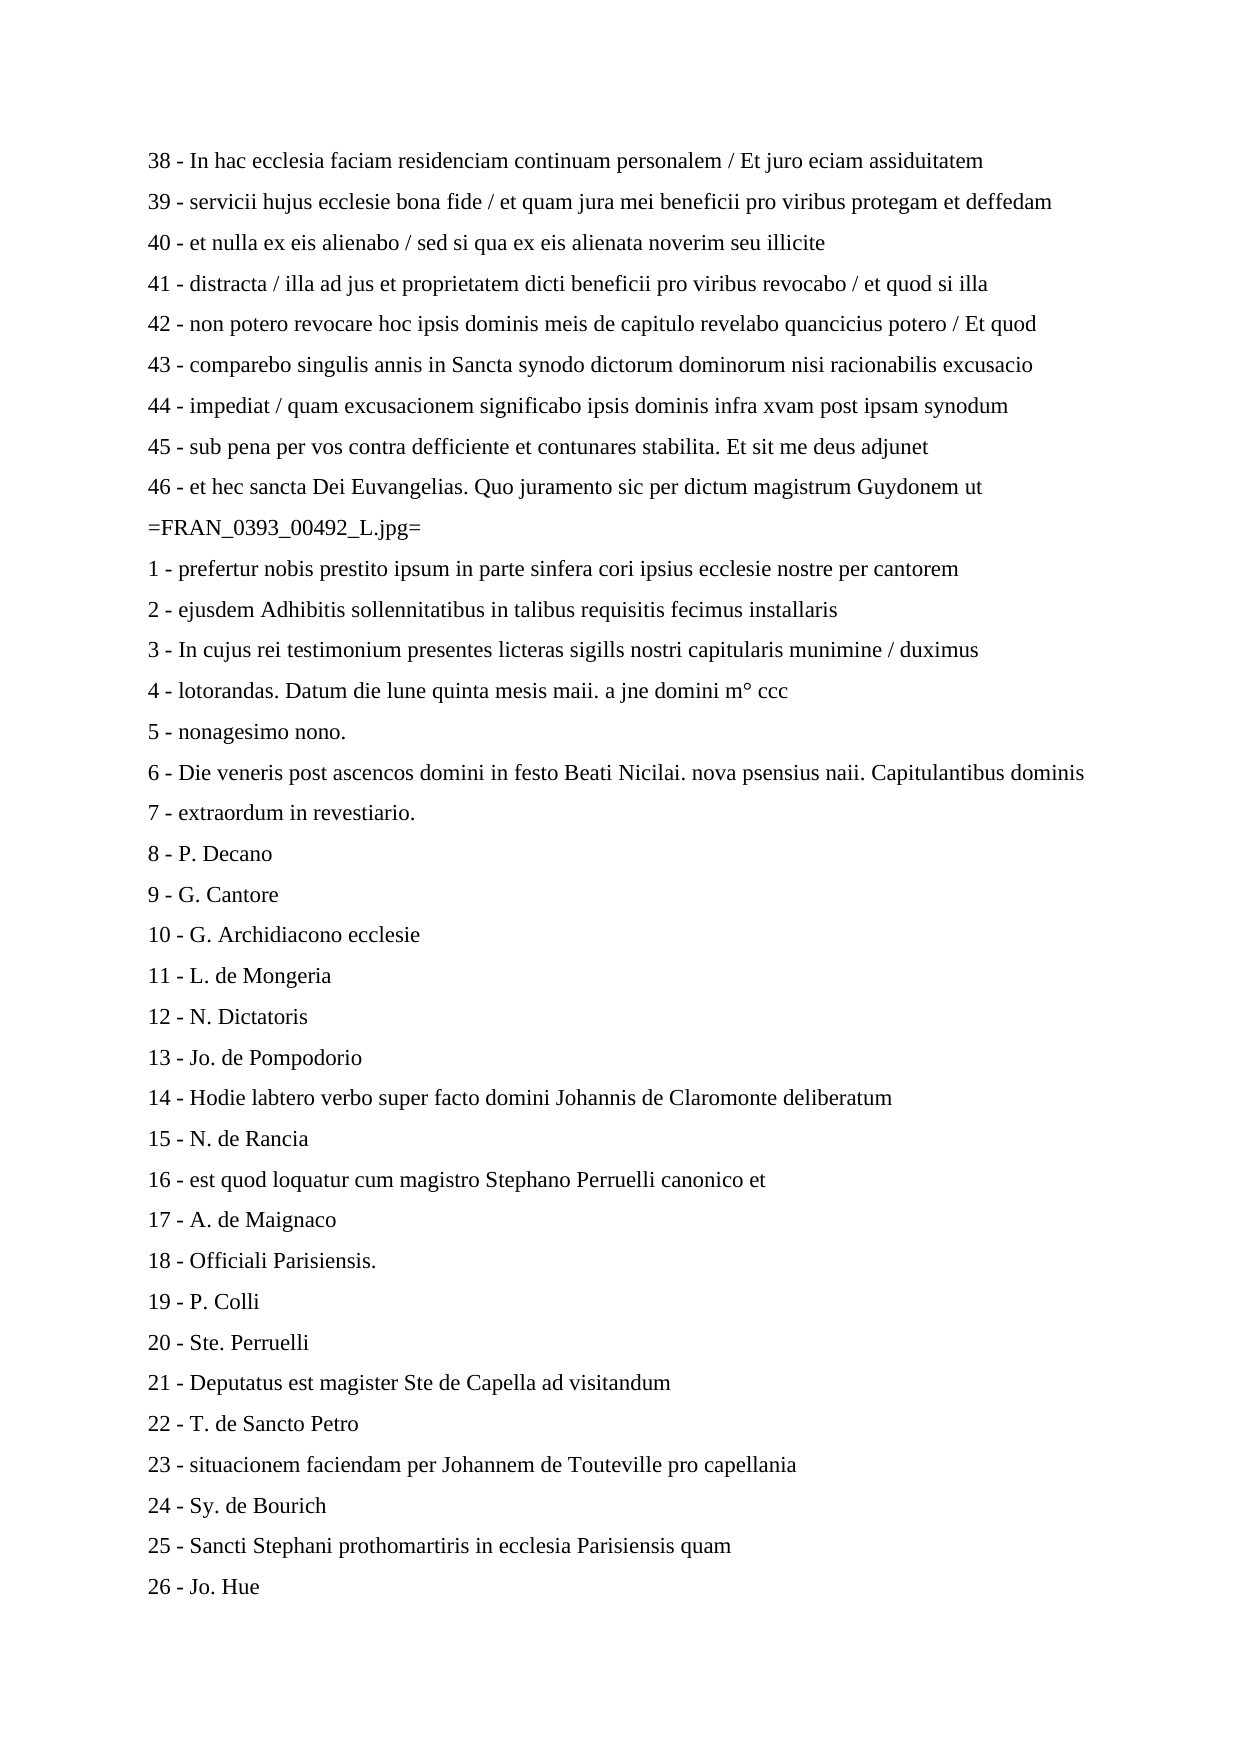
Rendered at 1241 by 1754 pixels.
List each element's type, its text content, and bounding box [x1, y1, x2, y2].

text 44 - impediat / quam excusacionem significabo ipsis dominis infra xvam post ipsam synodum [148, 392, 1093, 418]
text 41 - distracta / illa ad jus et proprietatem dicti beneficii pro viribus revocabo / et quod si illa [148, 270, 1093, 296]
text 25 - Sancti Stephani prothomartiris in ecclesia Parisiensis quam [148, 1532, 1093, 1559]
text 38 - In hac ecclesia faciam residenciam continuam personalem / Et juro eciam assiduitatem [148, 148, 1093, 174]
text 22 - T. de Sancto Petro [148, 1410, 1093, 1437]
text 46 - et hec sancta Dei Euvangelias. Quo juramento sic per dictum magistrum Guydonem ut [148, 473, 1093, 500]
text 42 - non potero revocare hoc ipsis dominis meis de capitulo revelabo quancicius potero / Et quod [148, 311, 1093, 337]
text 14 - Hodie labtero verbo super facto domini Johannis de Claromonte deliberatum [148, 1084, 1093, 1111]
text 9 - G. Cantore [148, 881, 1093, 907]
text 2 - ejusdem Adhibitis sollennitatibus in talibus requisitis fecimus installaris [148, 596, 1093, 622]
text 43 - comparebo singulis annis in Sancta synodo dictorum dominorum nisi racionabilis excusacio [148, 351, 1093, 378]
text 4 - lotorandas. Datum die lune quinta mesis maii. a jne domini m° ccc [148, 677, 1093, 703]
text 40 - et nulla ex eis alienabo / sed si qua ex eis alienata noverim seu illicite [148, 229, 1093, 255]
text 12 - N. Dictatoris [148, 1003, 1093, 1029]
text 21 - Deputatus est magister Ste de Capella ad visitandum [148, 1369, 1093, 1396]
text =FRAN_0393_00492_L.jpg= [148, 514, 1093, 541]
text 45 - sub pena per vos contra defficiente et contunares stabilita. Et sit me deus adjunet [148, 433, 1093, 459]
text 39 - servicii hujus ecclesie bona fide / et quam jura mei beneficii pro viribus protegam et deffedam [148, 188, 1093, 215]
text 26 - Jo. Hue [148, 1573, 1093, 1599]
text 11 - L. de Mongeria [148, 962, 1093, 988]
text 24 - Sy. de Bourich [148, 1492, 1093, 1518]
text 6 - Die veneris post ascencos domini in festo Beati Nicilai. nova psensius naii. Capitulantibus dominis [148, 758, 1093, 785]
text 19 - P. Colli [148, 1288, 1093, 1314]
text 23 - situacionem faciendam per Johannem de Touteville pro capellania [148, 1451, 1093, 1477]
text 8 - P. Decano [148, 840, 1093, 866]
text 17 - A. de Maignaco [148, 1207, 1093, 1233]
text 7 - extraordum in revestiario. [148, 799, 1093, 826]
text 18 - Officiali Parisiensis. [148, 1247, 1093, 1274]
text 16 - est quod loquatur cum magistro Stephano Perruelli canonico et [148, 1166, 1093, 1192]
text 1 - prefertur nobis prestito ipsum in parte sinfera cori ipsius ecclesie nostre per cantorem [148, 555, 1093, 581]
text 5 - nonagesimo nono. [148, 718, 1093, 744]
text 10 - G. Archidiacono ecclesie [148, 921, 1093, 948]
text 13 - Jo. de Pompodorio [148, 1044, 1093, 1070]
text 15 - N. de Rancia [148, 1125, 1093, 1151]
text 3 - In cujus rei testimonium presentes licteras sigills nostri capitularis munimine / duximus [148, 636, 1093, 663]
text 20 - Ste. Perruelli [148, 1329, 1093, 1355]
